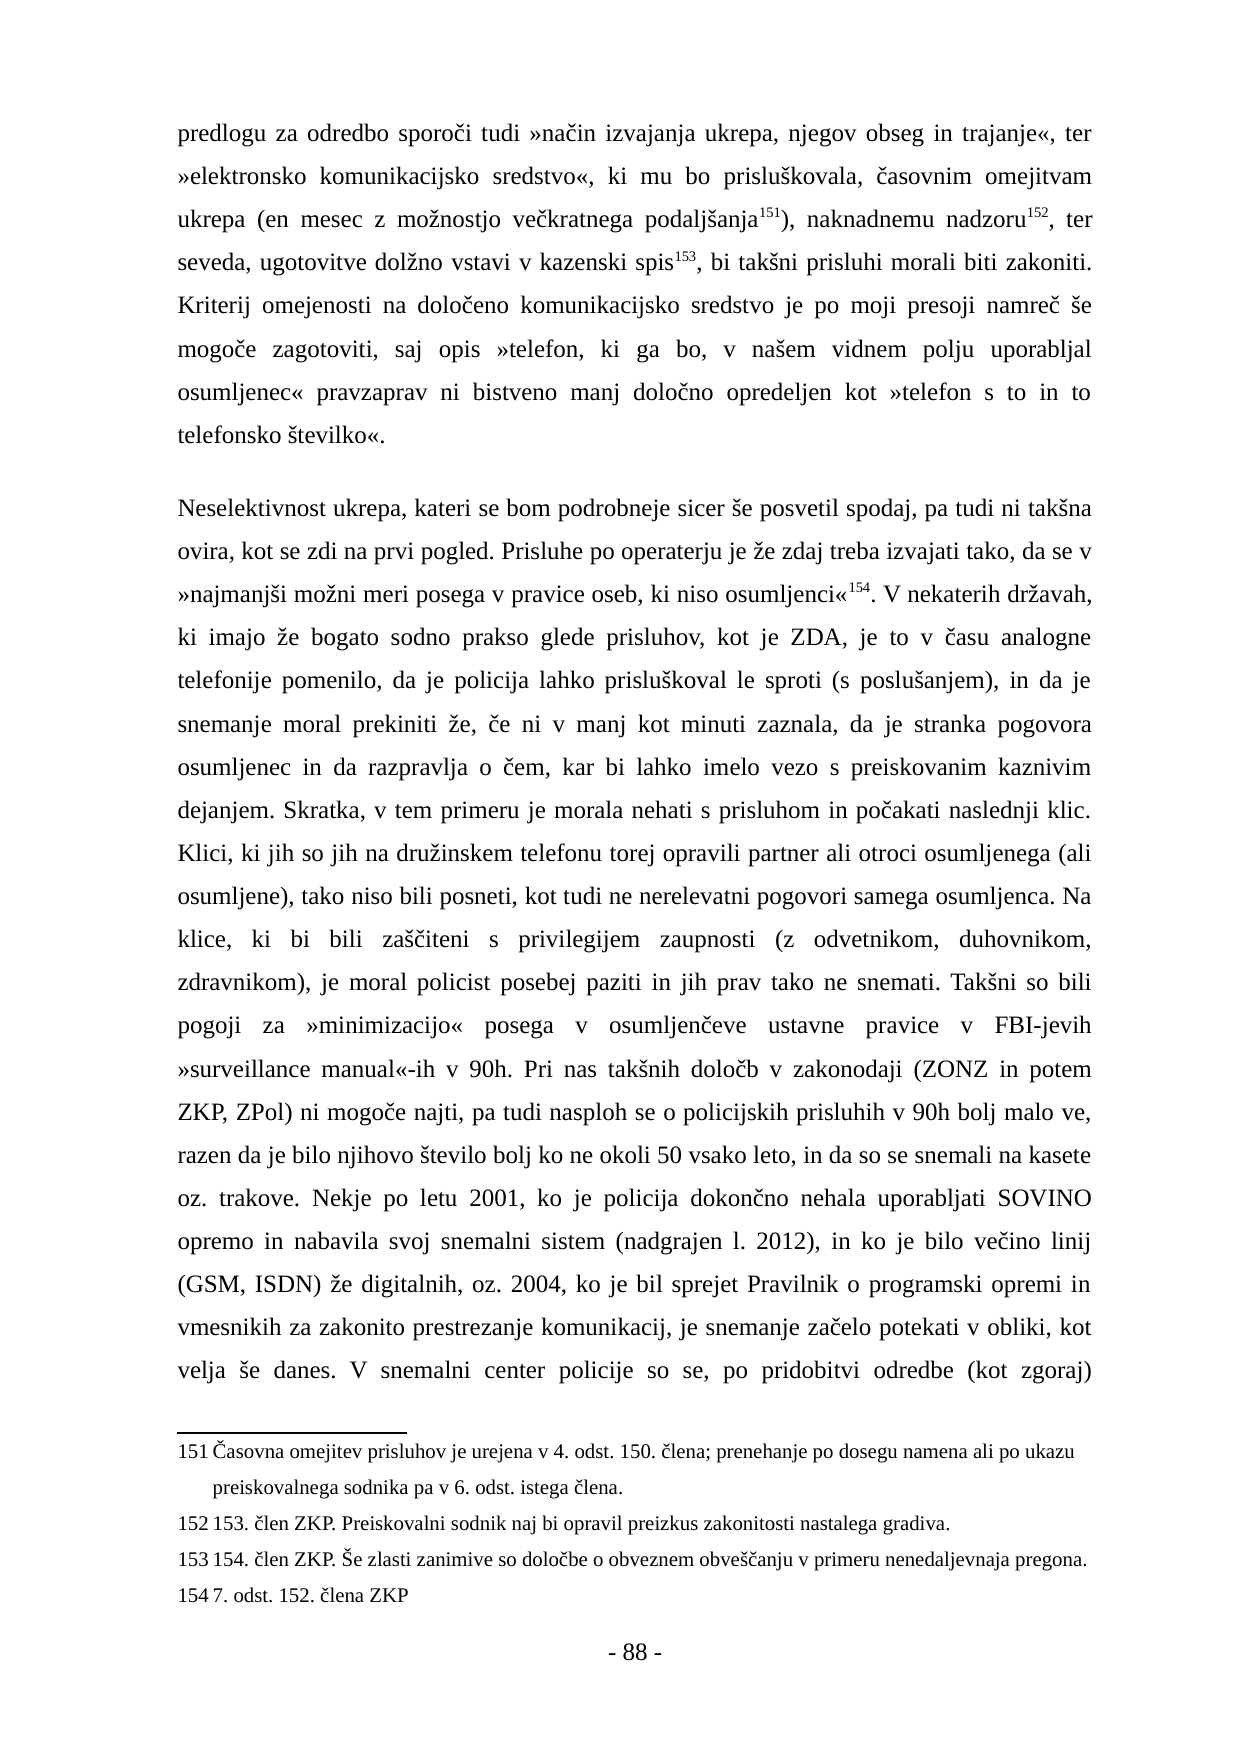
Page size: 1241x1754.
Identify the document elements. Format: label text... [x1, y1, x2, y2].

text Neselektivnost ukrepa, kateri se bom podrobneje sicer še posvetil spodaj, pa tudi ni takšna ovira, kot se zdi na prvi pogled. Prisluhe po operaterju je že zdaj treba izvajati tako, da se v »najmanjši možni meri posega v pravice oseb, ki niso osumljenci«. V nekaterih državah, ki imajo že bogato sodno prakso glede prisluhov, kot je ZDA, je to v času analogne telefonije pomenilo, da je policija lahko prisluškoval le sproti (s poslušanjem), in da je snemanje moral prekiniti že, če ni v manj kot minuti zaznala, da je stranka pogovora osumljenec in da razpravlja o čem, kar bi lahko imelo vezo s preiskovanim kaznivim dejanjem. Skratka, v tem primeru je morala nehati s prisluhom in počakati naslednji klic. Klici, ki jih so jih na družinskem telefonu torej opravili partner ali otroci osumljenega (ali osumljene), tako niso bili posneti, kot tudi ne nerelevatni pogovori samega osumljenca. Na klice, ki bi bili zaščiteni s privilegijem zaupnosti (z odvetnikom, duhovnikom, zdravnikom), je moral policist posebej paziti in jih prav tako ne snemati. Takšni so bili pogoji za »minimizacijo« posega v osumljenčeve ustavne pravice v FBI-jevih »surveillance manual«-ih v 90h. Pri nas takšnih določb v zakonodaji (ZONZ in potem ZKP, ZPol) ni mogoče najti, pa tudi nasploh se o policijskih prisluhih v 90h bolj malo ve, razen da je bilo njihovo število bolj ko ne okoli 50 vsako leto, in da so se snemali na kasete oz. trakove. Nekje po letu 2001, ko je policija dokončno nehala uporabljati SOVINO opremo in nabavila svoj snemalni sistem (nadgrajen l. 2012), in ko je bilo večino linij (GSM, ISDN) že digitalnih, oz. 2004, ko je bil sprejet Pravilnik o programski opremi in vmesnikih za zakonito prestrezanje komunikacij, je snemanje začelo potekati v obliki, kot velja še danes. V snemalni center policije so se, po pridobitvi odredbe (kot zgoraj) [177, 493, 1093, 1384]
text 7. odst. 152. člena ZKP [177, 1583, 1093, 1607]
text Časovna omejitev prisluhov je urejena v 4. odst. 150. člena; prenehanje po dosegu namena ali po ukazu preiskovalnega sodnika pa v 6. odst. istega člena. [177, 1439, 1093, 1499]
text 153. člen ZKP. Preiskovalni sodnik naj bi opravil preizkus zakonitosti nastalega gradiva. [177, 1511, 1093, 1535]
text predlogu za odredbo sporoči tudi »način izvajanja ukrepa, njegov obseg in trajanje«, ter »elektronsko komunikacijsko sredstvo«, ki mu bo prisluškovala, časovnim omejitvam ukrepa (en mesec z možnostjo večkratnega podaljšanja), naknadnemu nadzoru, ter seveda, ugotovitve dolžno vstavi v kazenski spis, bi takšni prisluhi morali biti zakoniti. Kriterij omejenosti na določeno komunikacijsko sredstvo je po moji presoji namreč še mogoče zagotoviti, saj opis »telefon, ki ga bo, v našem vidnem polju uporabljal osumljenec« pravzaprav ni bistveno manj določno opredeljen kot »telefon s to in to telefonsko številko«. [177, 118, 1093, 449]
text 154. člen ZKP. Še zlasti zanimive so določbe o obveznem obveščanju v primeru nenedaljevnaja pregona. [177, 1547, 1093, 1571]
